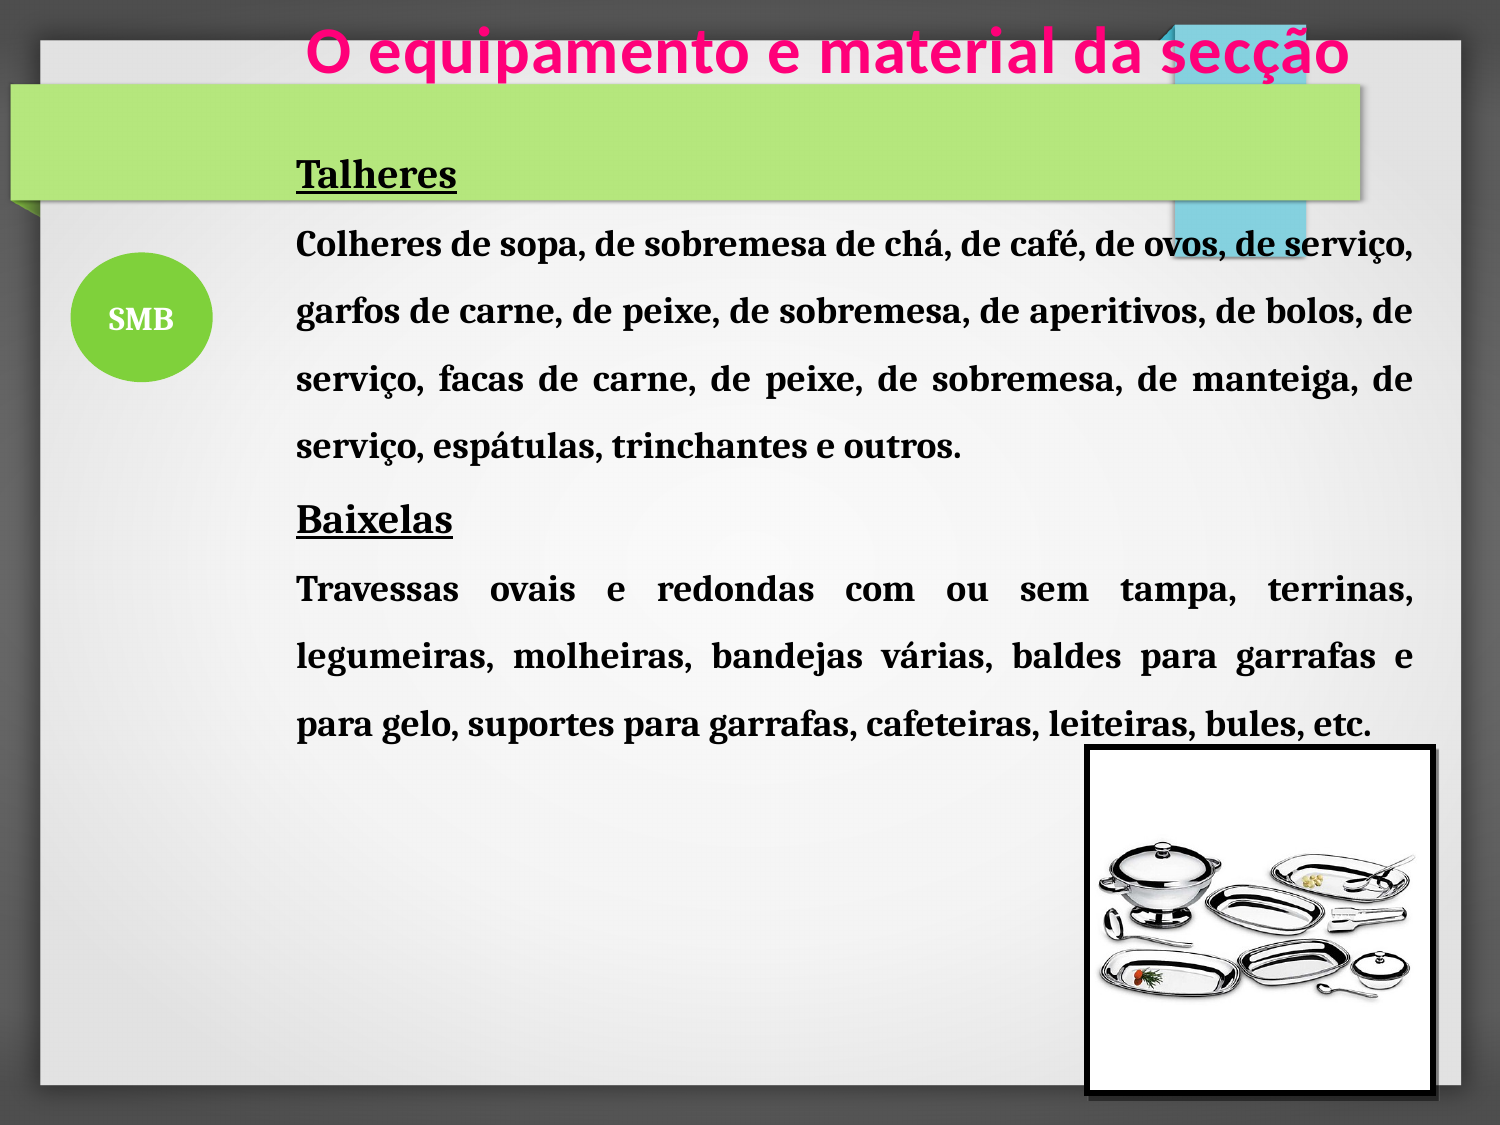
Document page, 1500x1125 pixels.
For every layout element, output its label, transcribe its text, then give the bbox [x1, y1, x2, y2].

picture [0, 0, 1500, 1125]
text_box Talheres Colheres de sopa, de sobremesa de chá, de café, de ovos, de serviço, garfos de carne, de peixe, de sobremesa, de aperitivos, de bolos, de serviço, facas de carne, de peixe, de sobremesa, de manteiga, de serviço, espátulas, trinchantes e outros. Baixelas Travessas ovais e redondas com ou sem tampa, terrinas, legumeiras, molheiras, bandejas várias, baldes para garrafas e para gelo, suportes para garrafas, cafeteiras, leiteiras, bules, etc. [281, 114, 1430, 1125]
text_box SMB [70, 252, 213, 383]
text_box O equipamento e material da secção [281, 0, 1465, 95]
picture [1089, 750, 1430, 1090]
